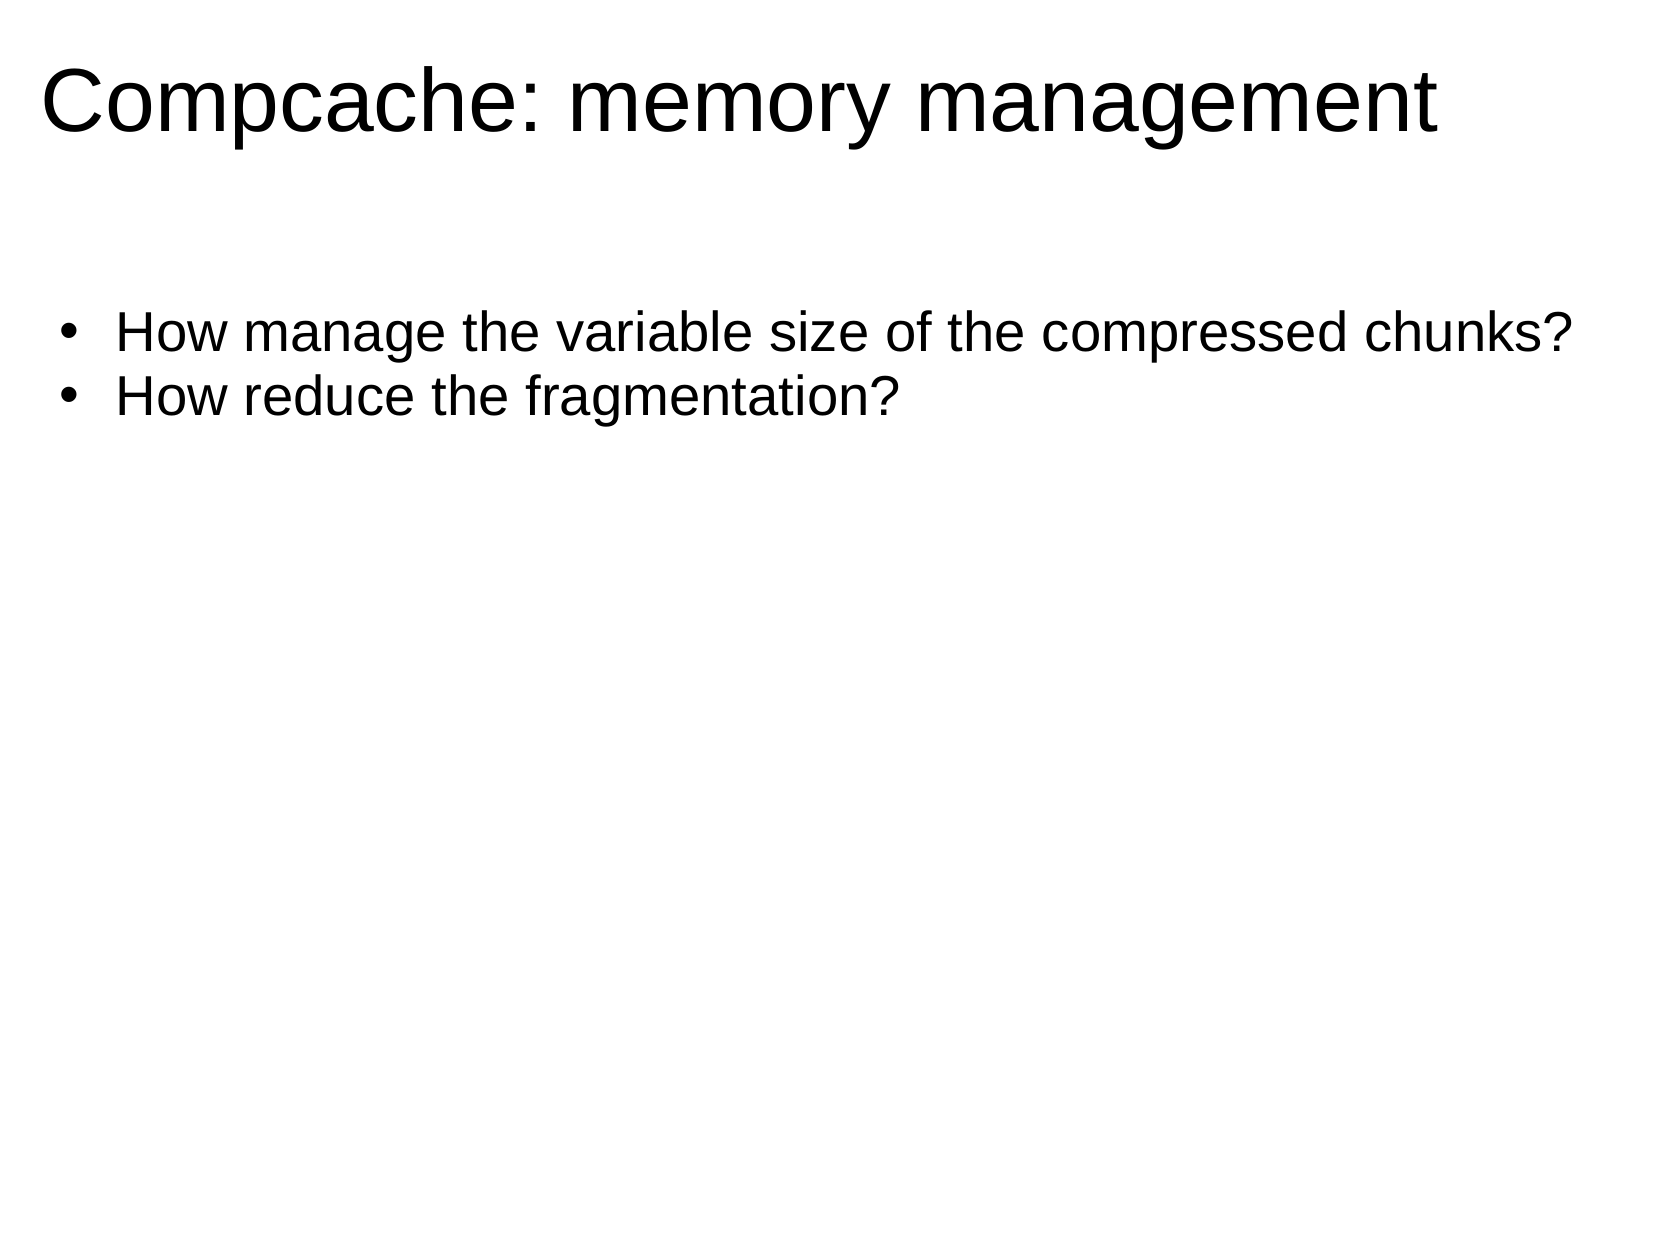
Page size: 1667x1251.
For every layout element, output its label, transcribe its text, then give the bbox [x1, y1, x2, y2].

title Compcache: memory management [40, 50, 1627, 201]
list How manage the variable size of the compressed chunks? How reduce the fragmentation? [40, 300, 1627, 1201]
